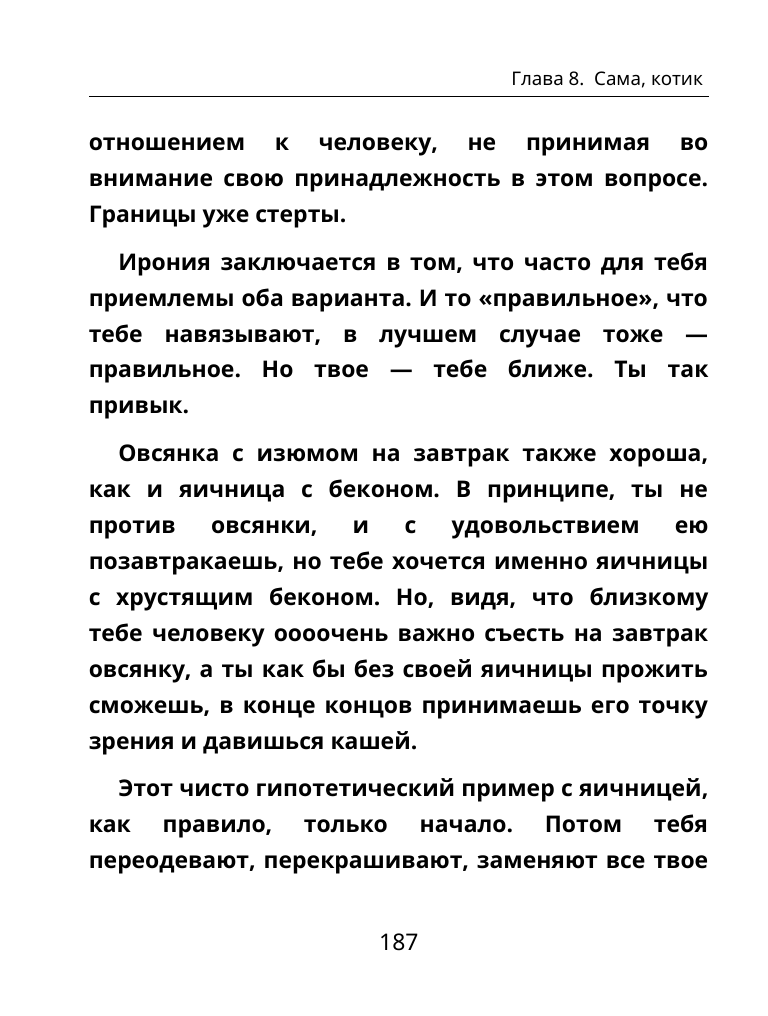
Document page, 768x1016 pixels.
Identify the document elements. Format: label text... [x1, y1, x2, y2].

text Ирония заключается в том, что часто для тебя приемлемы оба варианта. И то «правильное», что тебе навязывают, в лучшем случае тоже — правильное. Но твое — тебе ближе. Ты так привык. [88, 246, 709, 421]
text Овсянка с изюмом на завтрак также хороша, как и яичница с беконом. В принципе, ты не против овсянки, и с удовольствием ею позавтракаешь, но тебе хочется именно яичницы с хрустящим беконом. Но, видя, что близкому тебе человеку оооочень важно съесть на завтрак овсянку, а ты как бы без своей яичницы прожить сможешь, в конце концов принимаешь его точку зрения и давишься кашей. [88, 437, 709, 756]
text Этот чисто гипотетический пример с яичницей, как правило, только начало. Потом тебя переодевают, перекрашивают, заменяют все твое [88, 772, 709, 875]
text отношением к человеку, не принимая во внимание свою принадлежность в этом вопросе. Границы уже стерты. [88, 126, 709, 229]
